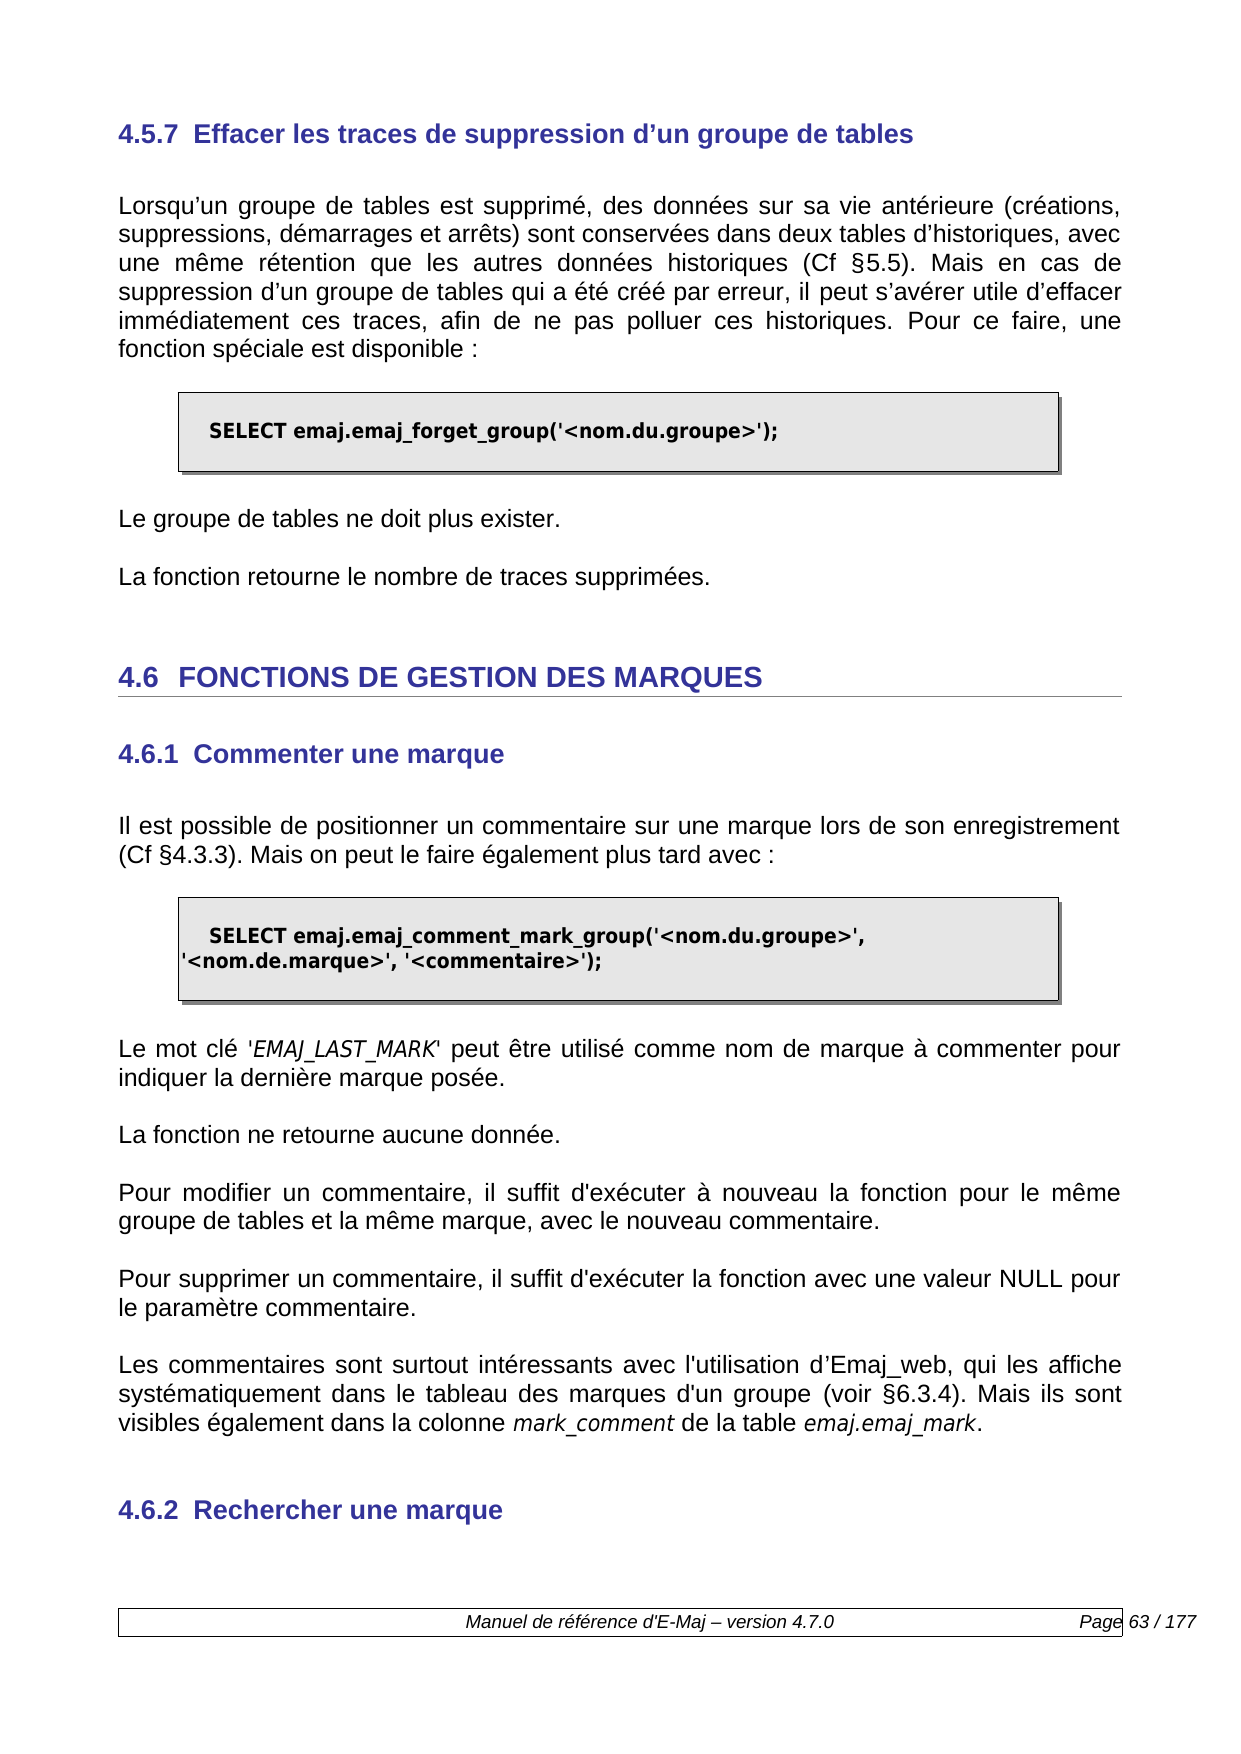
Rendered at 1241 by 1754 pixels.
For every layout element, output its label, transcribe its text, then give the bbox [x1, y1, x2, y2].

text SELECT emaj.emaj_forget_group('<nom.du.groupe>'); [179, 416, 1058, 440]
subtitle Effacer les traces de suppression d’un groupe de tables [118, 118, 1122, 149]
text Les commentaires sont surtout intéressants avec l'utilisation d’Emaj_web, qui les affiche systématiquement dans le tableau des marques d'un groupe (voir §6.3.4). Mais ils sont visibles également dans la colonne mark_comment de la table emaj.emaj_mark. [118, 1350, 1122, 1436]
text SELECT emaj.emaj_comment_mark_group('<nom.du.groupe>', '<nom.de.marque>', '<commentaire>'); [179, 921, 1058, 970]
text Le mot clé 'EMAJ_LAST_MARK' peut être utilisé comme nom de marque à commenter pour indiquer la dernière marque posée. [118, 1034, 1122, 1091]
text La fonction ne retourne aucune donnée. [118, 1120, 1122, 1149]
text Pour supprimer un commentaire, il suffit d'exécuter la fonction avec une valeur NULL pour le paramètre commentaire. [118, 1264, 1122, 1321]
subtitle Commenter une marque [118, 738, 1122, 769]
text Lorsqu’un groupe de tables est supprimé, des données sur sa vie antérieure (créations, suppressions, démarrages et arrêts) sont conservées dans deux tables d’historiques, avec une même rétention que les autres données historiques (Cf §5.5). Mais en cas de suppression d’un groupe de tables qui a été créé par erreur, il peut s’avérer utile d’effacer immédiatement ces traces, afin de ne pas polluer ces historiques. Pour ce faire, une fonction spéciale est disponible : [118, 191, 1122, 363]
subtitle Rechercher une marque [118, 1494, 1122, 1525]
subtitle Fonctions de gestion des marques [118, 660, 1122, 696]
text Pour modifier un commentaire, il suffit d'exécuter à nouveau la fonction pour le même groupe de tables et la même marque, avec le nouveau commentaire. [118, 1177, 1122, 1235]
text Le groupe de tables ne doit plus exister. [118, 504, 1122, 533]
text La fonction retourne le nombre de traces supprimées. [118, 562, 1122, 590]
text Il est possible de positionner un commentaire sur une marque lors de son enregistrement (Cf §4.3.3). Mais on peut le faire également plus tard avec : [118, 811, 1122, 868]
